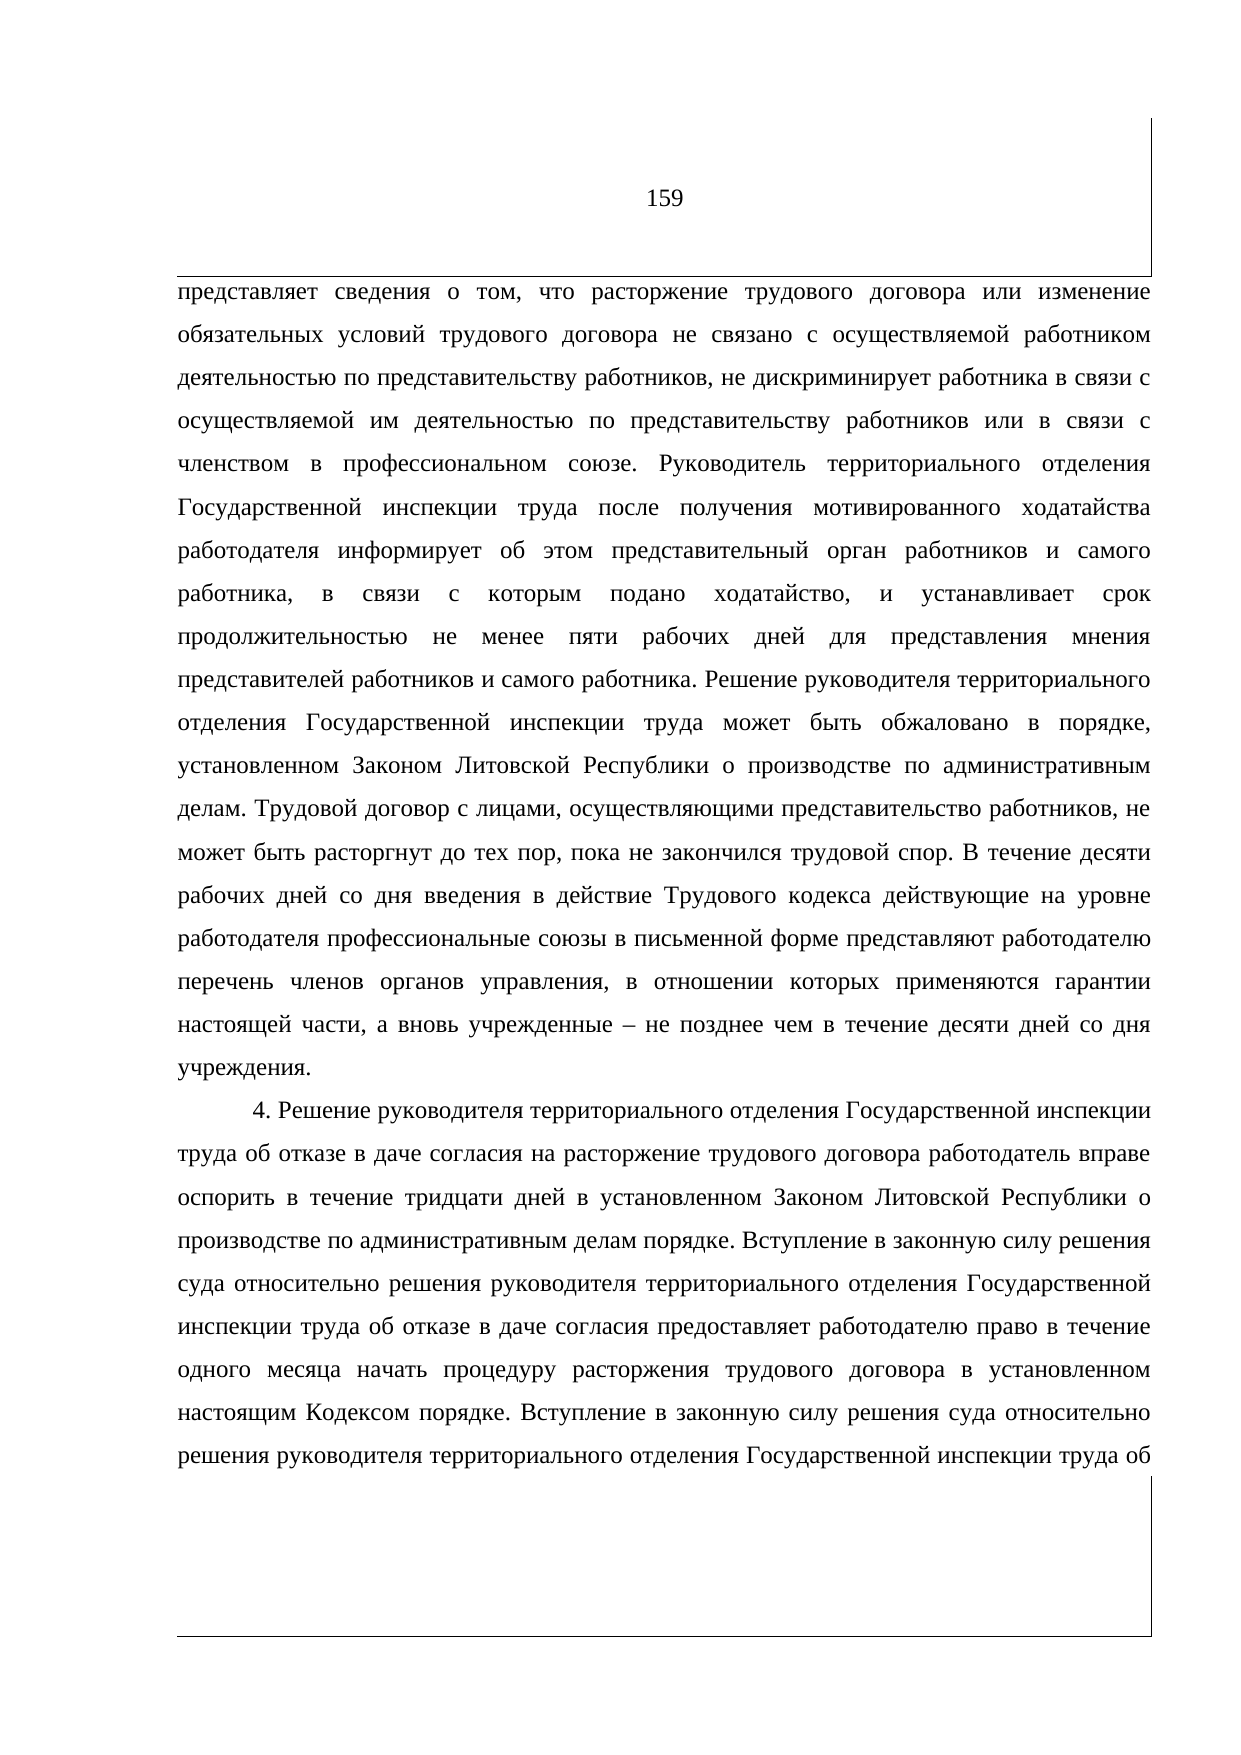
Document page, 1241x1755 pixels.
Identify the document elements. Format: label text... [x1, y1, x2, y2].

text представляет сведения о том, что расторжение трудового договора или изменение обязательных условий трудового договора не связано с осуществляемой работником деятельностью по представительству работников, не дискриминирует работника в связи с осуществляемой им деятельностью по представительству работников или в связи с членством в профессиональном союзе. Руководитель территориального отделения Государственной инспекции труда после получения мотивированного ходатайства работодателя информирует об этом представительный орган работников и самого работника, в связи с которым подано ходатайство, и устанавливает срок продолжительностью не менее пяти рабочих дней для представления мнения представителей работников и самого работника. Решение руководителя территориального отделения Государственной инспекции труда может быть обжаловано в порядке, установленном Законом Литовской Республики о производстве по административным делам. Трудовой договор с лицами, осуществляющими представительство работников, не может быть расторгнут до тех пор, пока не закончился трудовой спор. В течение десяти рабочих дней со дня введения в действие Трудового кодекса действующие на уровне работодателя профессиональные союзы в письменной форме представляют работодателю перечень членов органов управления, в отношении которых применяются гарантии настоящей части, а вновь учрежденные – не позднее чем в течение десяти дней со дня учреждения. [177, 276, 1152, 1081]
text 4. Решение руководителя территориального отделения Государственной инспекции труда об отказе в даче согласия на расторжение трудового договора работодатель вправе оспорить в течение тридцати дней в установленном Законом Литовской Республики о производстве по административным делам порядке. Вступление в законную силу решения суда относительно решения руководителя территориального отделения Государственной инспекции труда об отказе в даче согласия предоставляет работодателю право в течение одного месяца начать процедуру расторжения трудового договора в установленном настоящим Кодексом порядке. Вступление в законную силу решения суда относительно решения руководителя территориального отделения Государственной инспекции труда об [177, 1095, 1152, 1469]
